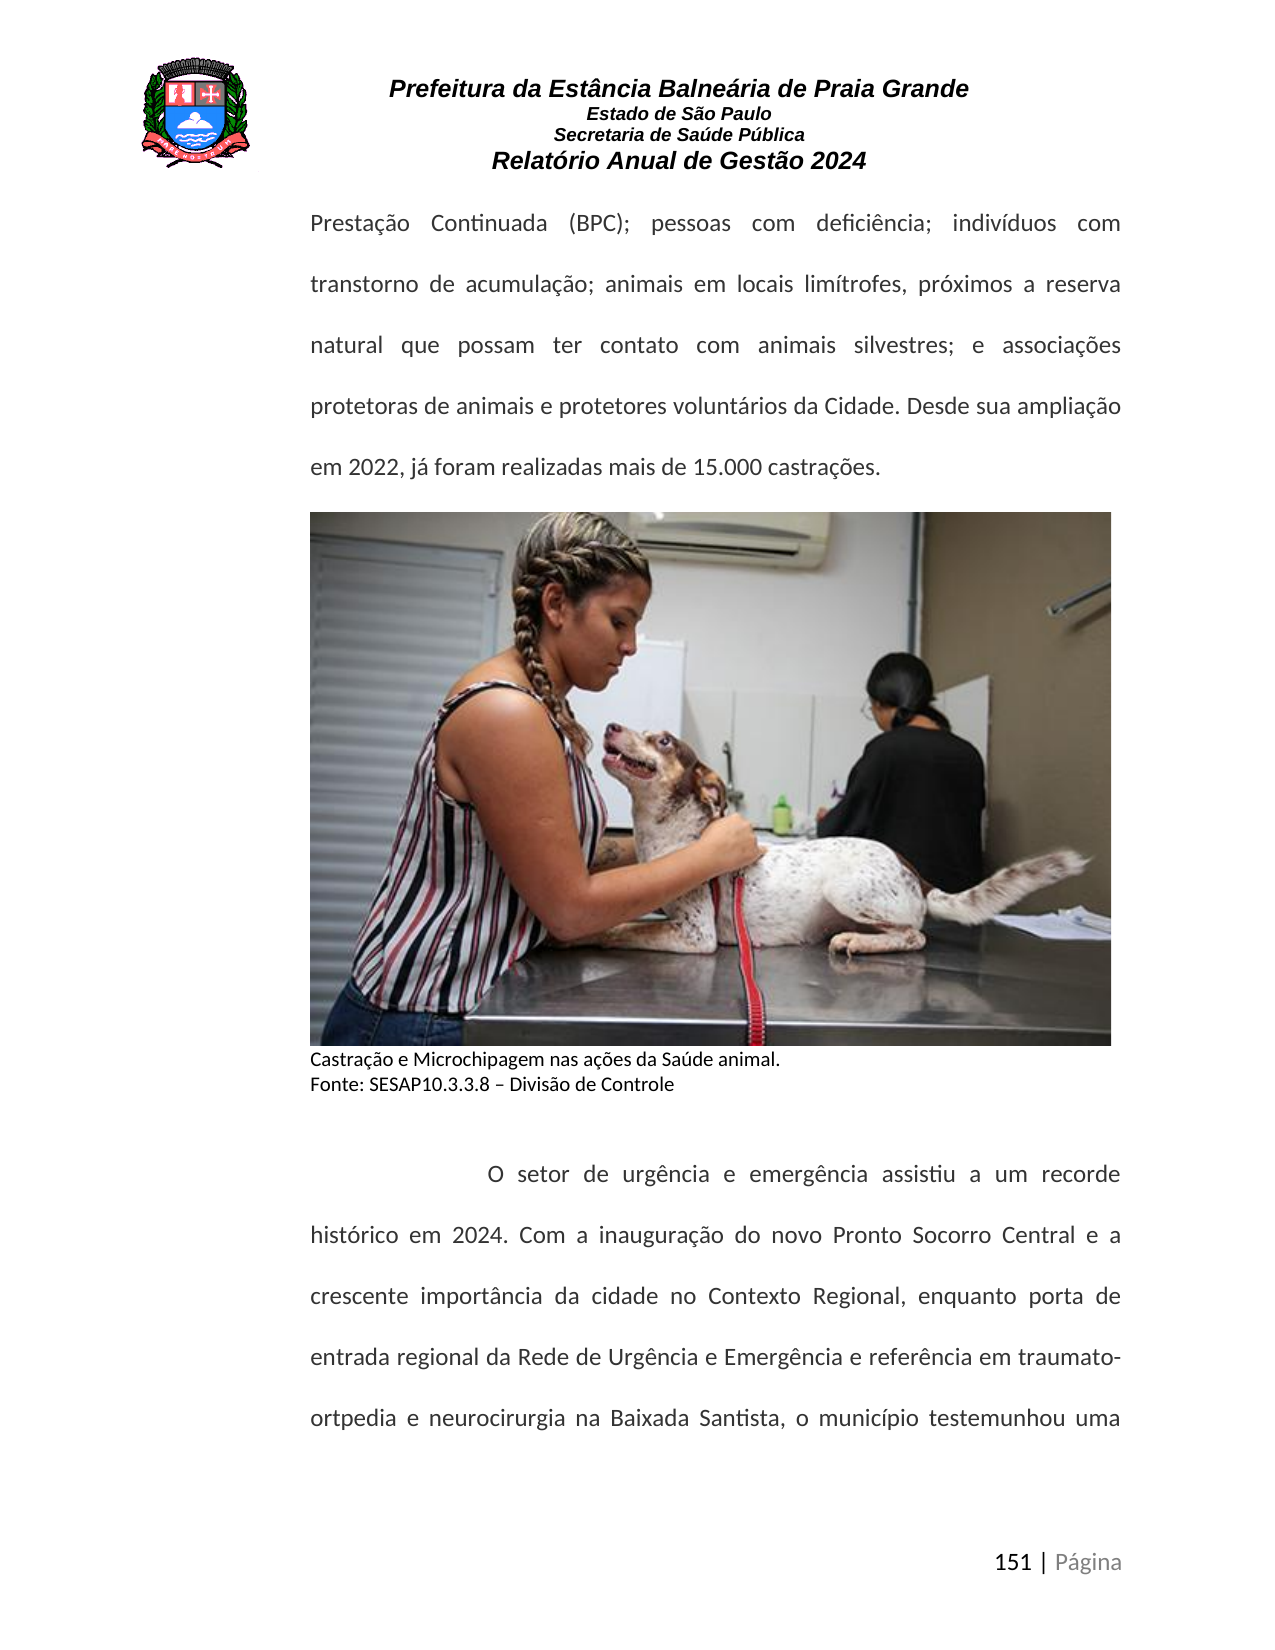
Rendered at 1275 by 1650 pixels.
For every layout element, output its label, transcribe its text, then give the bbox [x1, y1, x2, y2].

text Prestação Continuada (BPC); pessoas com deficiência; indivíduos com transtorno de acumulação; animais em locais limítrofes, próximos a reserva natural que possam ter contato com animais silvestres; e associações protetoras de animais e protetores voluntários da Cidade. Desde sua ampliação em 2022, já foram realizadas mais de 15.000 castrações. [310, 207, 1122, 481]
text Castração e Microchipagem nas ações da Saúde animal. [310, 1046, 1122, 1071]
text Fonte: SESAP10.3.3.8 – Divisão de Controle [310, 1071, 1122, 1097]
picture [310, 512, 1112, 1046]
text O setor de urgência e emergência assistiu a um recorde histórico em 2024. Com a inauguração do novo Pronto Socorro Central e a crescente importância da cidade no Contexto Regional, enquanto porta de entrada regional da Rede de Urgência e Emergência e referência em traumato-ortpedia e neurocirurgia na Baixada Santista, o município testemunhou uma [310, 1158, 1122, 1432]
picture [132, 55, 259, 172]
